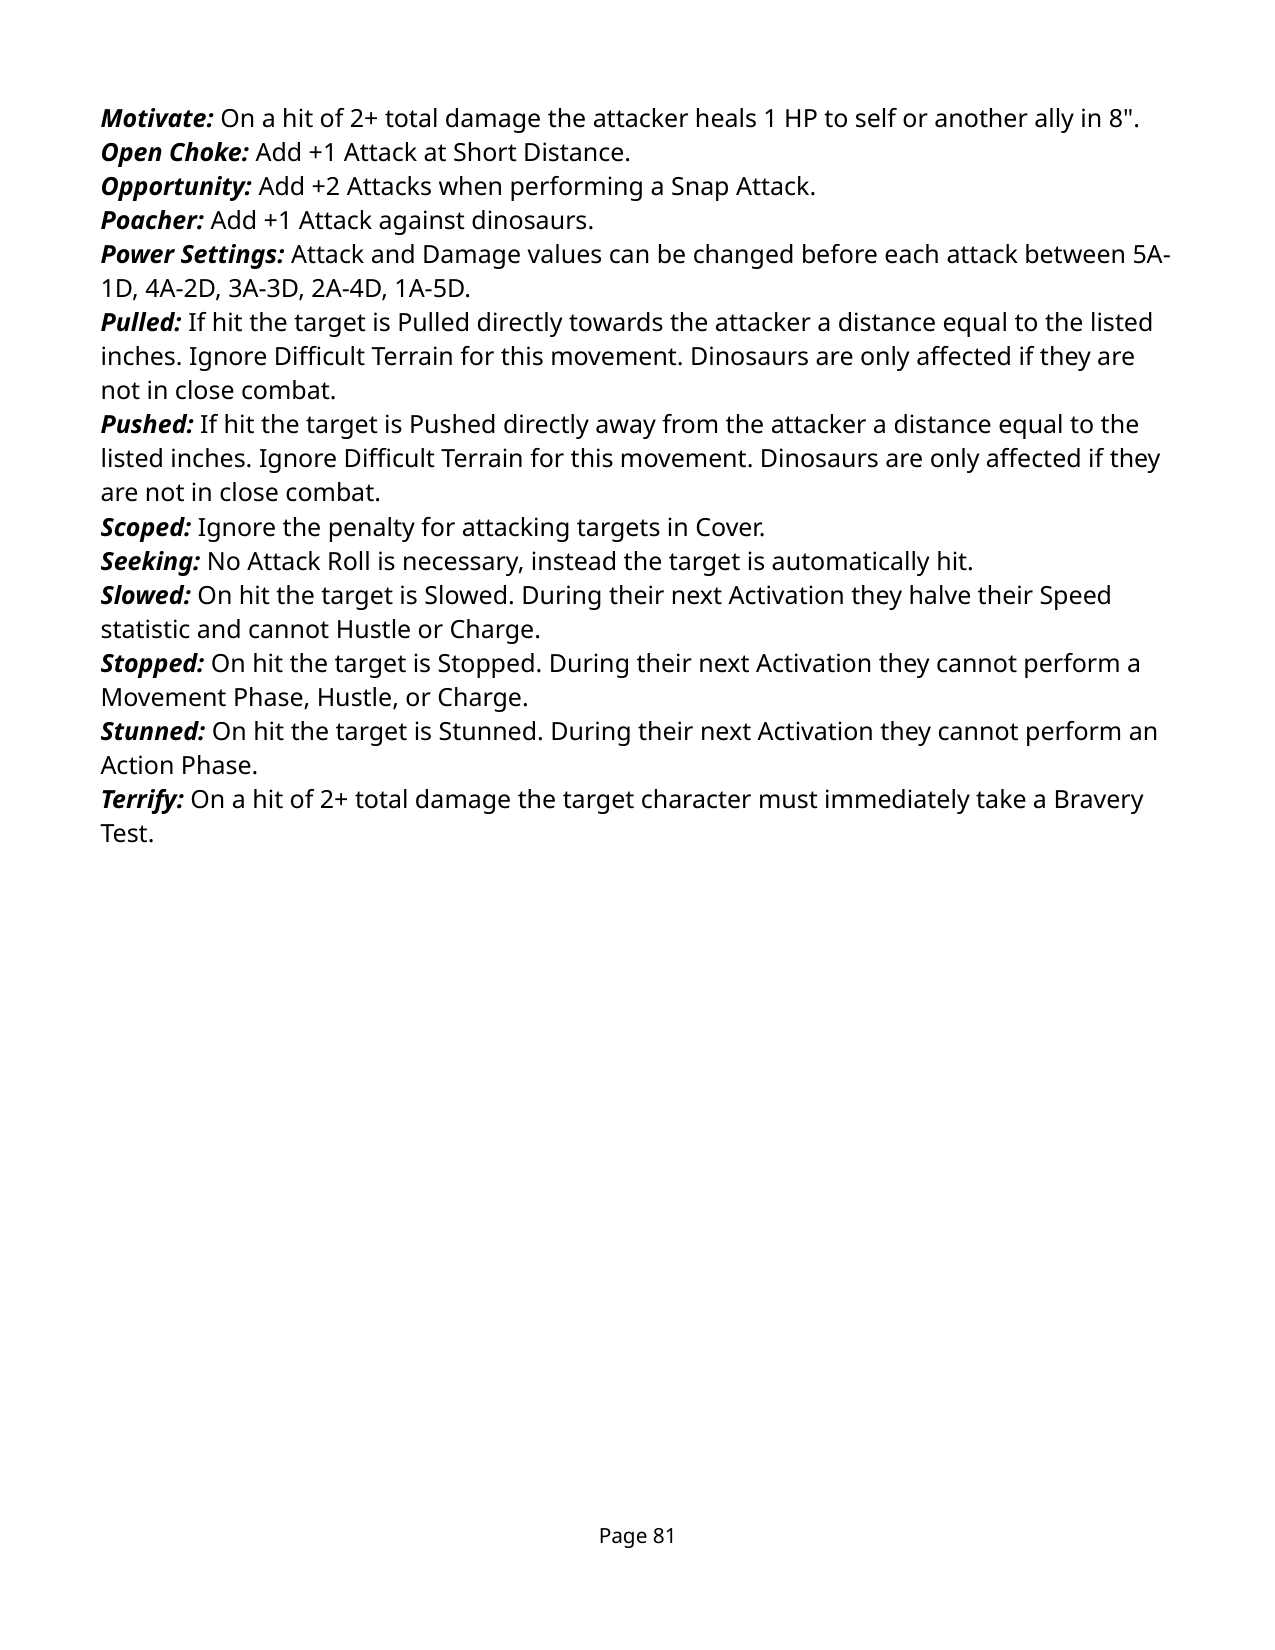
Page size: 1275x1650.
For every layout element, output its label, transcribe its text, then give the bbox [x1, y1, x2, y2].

text Scoped: Ignore the penalty for attacking targets in Cover. [100, 509, 1174, 543]
text Stunned: On hit the target is Stunned. During their next Activation they cannot perform an Action Phase. [100, 713, 1174, 782]
text Motivate: On a hit of 2+ total damage the attacker heals 1 HP to self or another ally in 8". [100, 100, 1174, 134]
text Power Settings: Attack and Damage values can be changed before each attack between 5A-1D, 4A-2D, 3A-3D, 2A-4D, 1A-5D. [100, 237, 1174, 305]
text Open Choke: Add +1 Attack at Short Distance. [100, 134, 1174, 168]
text Pushed: If hit the target is Pushed directly away from the attacker a distance equal to the listed inches. Ignore Difficult Terrain for this movement. Dinosaurs are only affected if they are not in close combat. [100, 407, 1174, 509]
text Seeking: No Attack Roll is necessary, instead the target is automatically hit. [100, 543, 1174, 577]
text Opportunity: Add +2 Attacks when performing a Snap Attack. [100, 168, 1174, 203]
text Slowed: On hit the target is Slowed. During their next Activation they halve their Speed statistic and cannot Hustle or Charge. [100, 577, 1174, 645]
text Poacher: Add +1 Attack against dinosaurs. [100, 203, 1174, 237]
text Stopped: On hit the target is Stopped. During their next Activation they cannot perform a Movement Phase, Hustle, or Charge. [100, 645, 1174, 713]
text Pulled: If hit the target is Pulled directly towards the attacker a distance equal to the listed inches. Ignore Difficult Terrain for this movement. Dinosaurs are only affected if they are not in close combat. [100, 305, 1174, 407]
text Terrify: On a hit of 2+ total damage the target character must immediately take a Bravery Test. [100, 782, 1174, 850]
